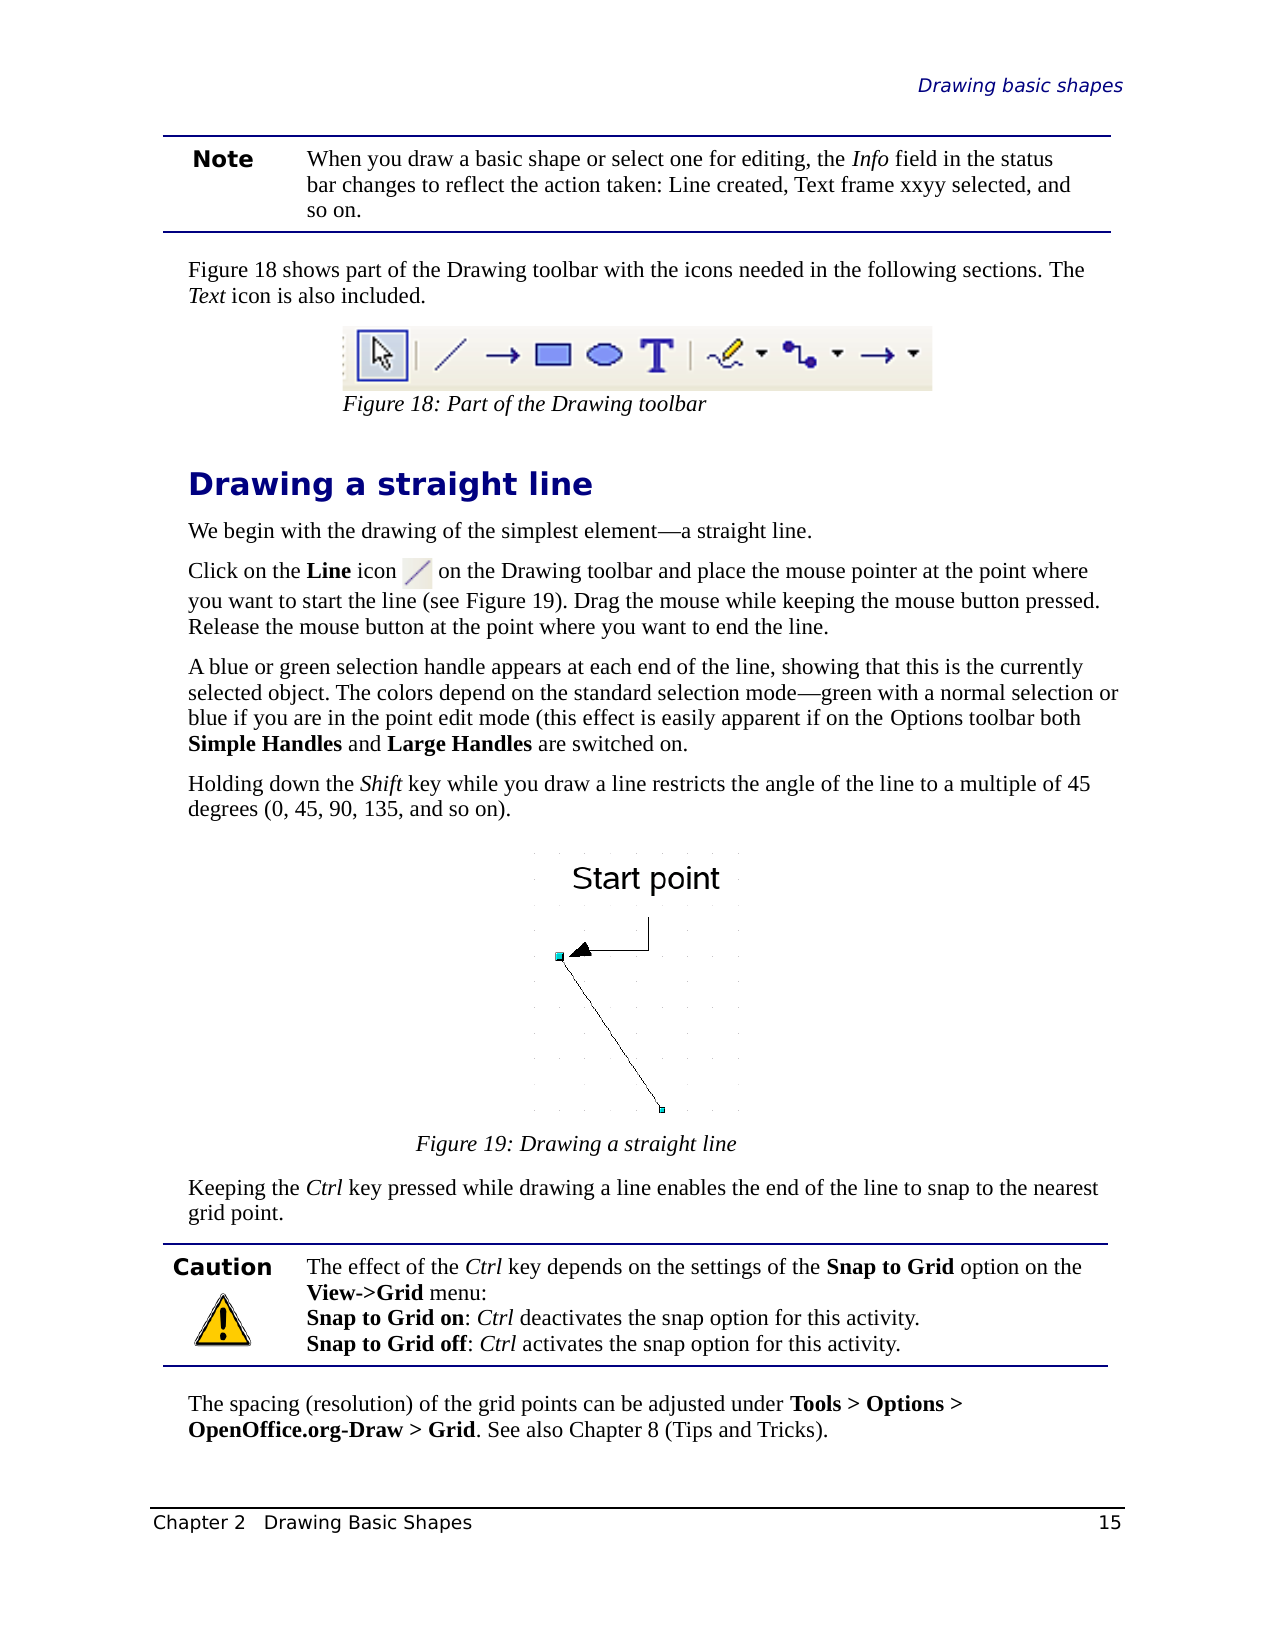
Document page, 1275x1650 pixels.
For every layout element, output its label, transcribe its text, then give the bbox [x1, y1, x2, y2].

picture [402, 558, 433, 589]
text The spacing (resolution) of the grid points can be adjusted under Tools > Options > OpenOffice.org-Draw > Grid. See also Chapter 8 (Tips and Tricks). [188, 1391, 1125, 1442]
picture [342, 326, 933, 391]
text A blue or green selection handle appears at each end of the line, showing that this is the currently selected object. The colors depend on the standard selection mode—green with a normal selection or blue if you are in the point edit mode (this effect is easily apparent if on the Options toolbar both Simple Handles and Large Handles are switched on. [188, 654, 1125, 756]
text Holding down the Shift key while you draw a line restricts the angle of the line to a multiple of 45 degrees (0, 45, 90, 135, and so on). [188, 771, 1125, 822]
picture [519, 840, 756, 1131]
text Figure 19: Drawing a straight line [416, 1127, 859, 1156]
text Figure 18: Part of the Drawing toolbar [343, 391, 932, 416]
text We begin with the drawing of the simplest element—a straight line. [188, 518, 1125, 543]
text Keeping the Ctrl key pressed while drawing a line enables the end of the line to snap to the nearest grid point. [188, 1174, 1125, 1226]
subtitle Drawing a straight line [188, 467, 1125, 503]
text Click on the Line icon on the Drawing toolbar and place the mouse pointer at the point where you want to start the line (see Figure 19). Drag the mouse while keeping the mouse button pressed. Release the mouse button at the point where you want to end the line. [188, 558, 1125, 639]
table_header The effect of the Ctrl key depends on the settings of the Snap to Grid option on the View->Grid menu: Snap to Grid on: Ctrl deactivates the snap option for this activity. Snap to Grid off: Ctrl activates the snap option for this activity. [283, 1245, 1108, 1365]
table_header Caution [163, 1245, 283, 1365]
picture [190, 1290, 255, 1350]
text Figure 18 shows part of the Drawing toolbar with the icons needed in the following sections. The Text icon is also included. [188, 257, 1125, 308]
table_header When you draw a basic shape or select one for editing, the Info field in the status bar changes to reflect the action taken: Line created, Text frame xxyy selected, and so on. [283, 137, 1111, 231]
table_header Note [163, 137, 283, 231]
